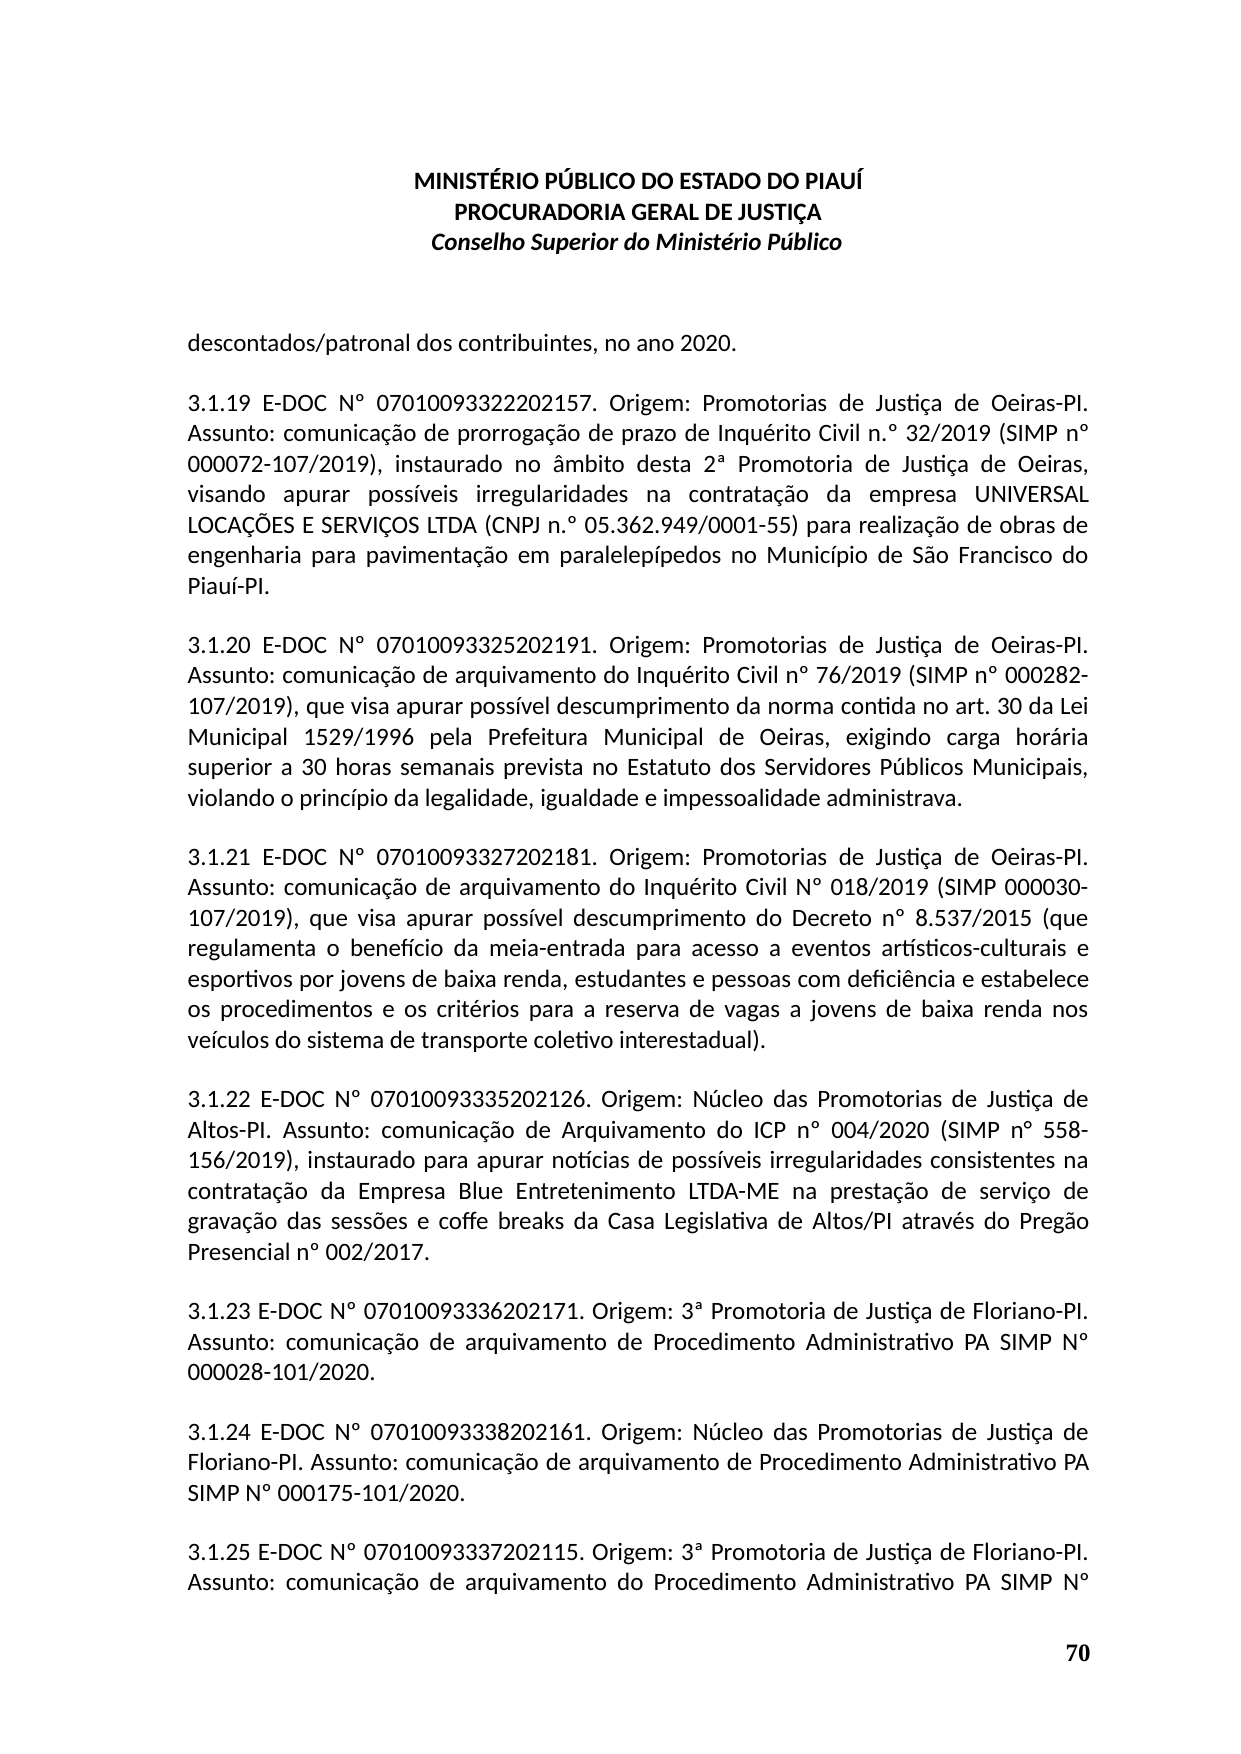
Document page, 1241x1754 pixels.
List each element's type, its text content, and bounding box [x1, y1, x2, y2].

text 3.1.23 E-DOC Nº 07010093336202171. Origem: 3ª Promotoria de Justiça de Floriano-PI. Assunto: comunicação de arquivamento de Procedimento Administrativo PA SIMP Nº 000028-101/2020. [187, 1295, 1090, 1387]
text 3.1.25 E-DOC Nº 07010093337202115. Origem: 3ª Promotoria de Justiça de Floriano-PI. Assunto: comunicação de arquivamento do Procedimento Administrativo PA SIMP Nº [187, 1536, 1090, 1597]
text 3.1.19 E-DOC Nº 07010093322202157. Origem: Promotorias de Justiça de Oeiras-PI. Assunto: comunicação de prorrogação de prazo de Inquérito Civil n.º 32/2019 (SIMP nº 000072-107/2019), instaurado no âmbito desta 2ª Promotoria de Justiça de Oeiras, visando apurar possíveis irregularidades na contratação da empresa UNIVERSAL LOCAÇÕES E SERVIÇOS LTDA (CNPJ n.º 05.362.949/0001-55) para realização de obras de engenharia para pavimentação em paralelepípedos no Município de São Francisco do Piauí-PI. [187, 387, 1090, 600]
text 3.1.21 E-DOC Nº 07010093327202181. Origem: Promotorias de Justiça de Oeiras-PI. Assunto: comunicação de arquivamento do Inquérito Civil Nº 018/2019 (SIMP 000030-107/2019), que visa apurar possível descumprimento do Decreto nº 8.537/2015 (que regulamenta o benefício da meia-entrada para acesso a eventos artísticos-culturais e esportivos por jovens de baixa renda, estudantes e pessoas com deficiência e estabelece os procedimentos e os critérios para a reserva de vagas a jovens de baixa renda nos veículos do sistema de transporte coletivo interestadual). [187, 841, 1090, 1055]
text 3.1.22 E-DOC Nº 07010093335202126. Origem: Núcleo das Promotorias de Justiça de Altos-PI. Assunto: comunicação de Arquivamento do ICP nº 004/2020 (SIMP n° 558-156/2019), instaurado para apurar notícias de possíveis irregularidades consistentes na contratação da Empresa Blue Entretenimento LTDA-ME na prestação de serviço de gravação das sessões e coffe breaks da Casa Legislativa de Altos/PI através do Pregão Presencial nº 002/2017. [187, 1083, 1090, 1267]
text 3.1.20 E-DOC Nº 07010093325202191. Origem: Promotorias de Justiça de Oeiras-PI. Assunto: comunicação de arquivamento do Inquérito Civil nº 76/2019 (SIMP nº 000282-107/2019), que visa apurar possível descumprimento da norma contida no art. 30 da Lei Municipal 1529/1996 pela Prefeitura Municipal de Oeiras, exigindo carga horária superior a 30 horas semanais prevista no Estatuto dos Servidores Públicos Municipais, violando o princípio da legalidade, igualdade e impessoalidade administrava. [187, 629, 1090, 812]
text 3.1.24 E-DOC Nº 07010093338202161. Origem: Núcleo das Promotorias de Justiça de Floriano-PI. Assunto: comunicação de arquivamento de Procedimento Administrativo PA SIMP Nº 000175-101/2020. [187, 1416, 1090, 1507]
text descontados/patronal dos contribuintes, no ano 2020. [187, 327, 1090, 358]
